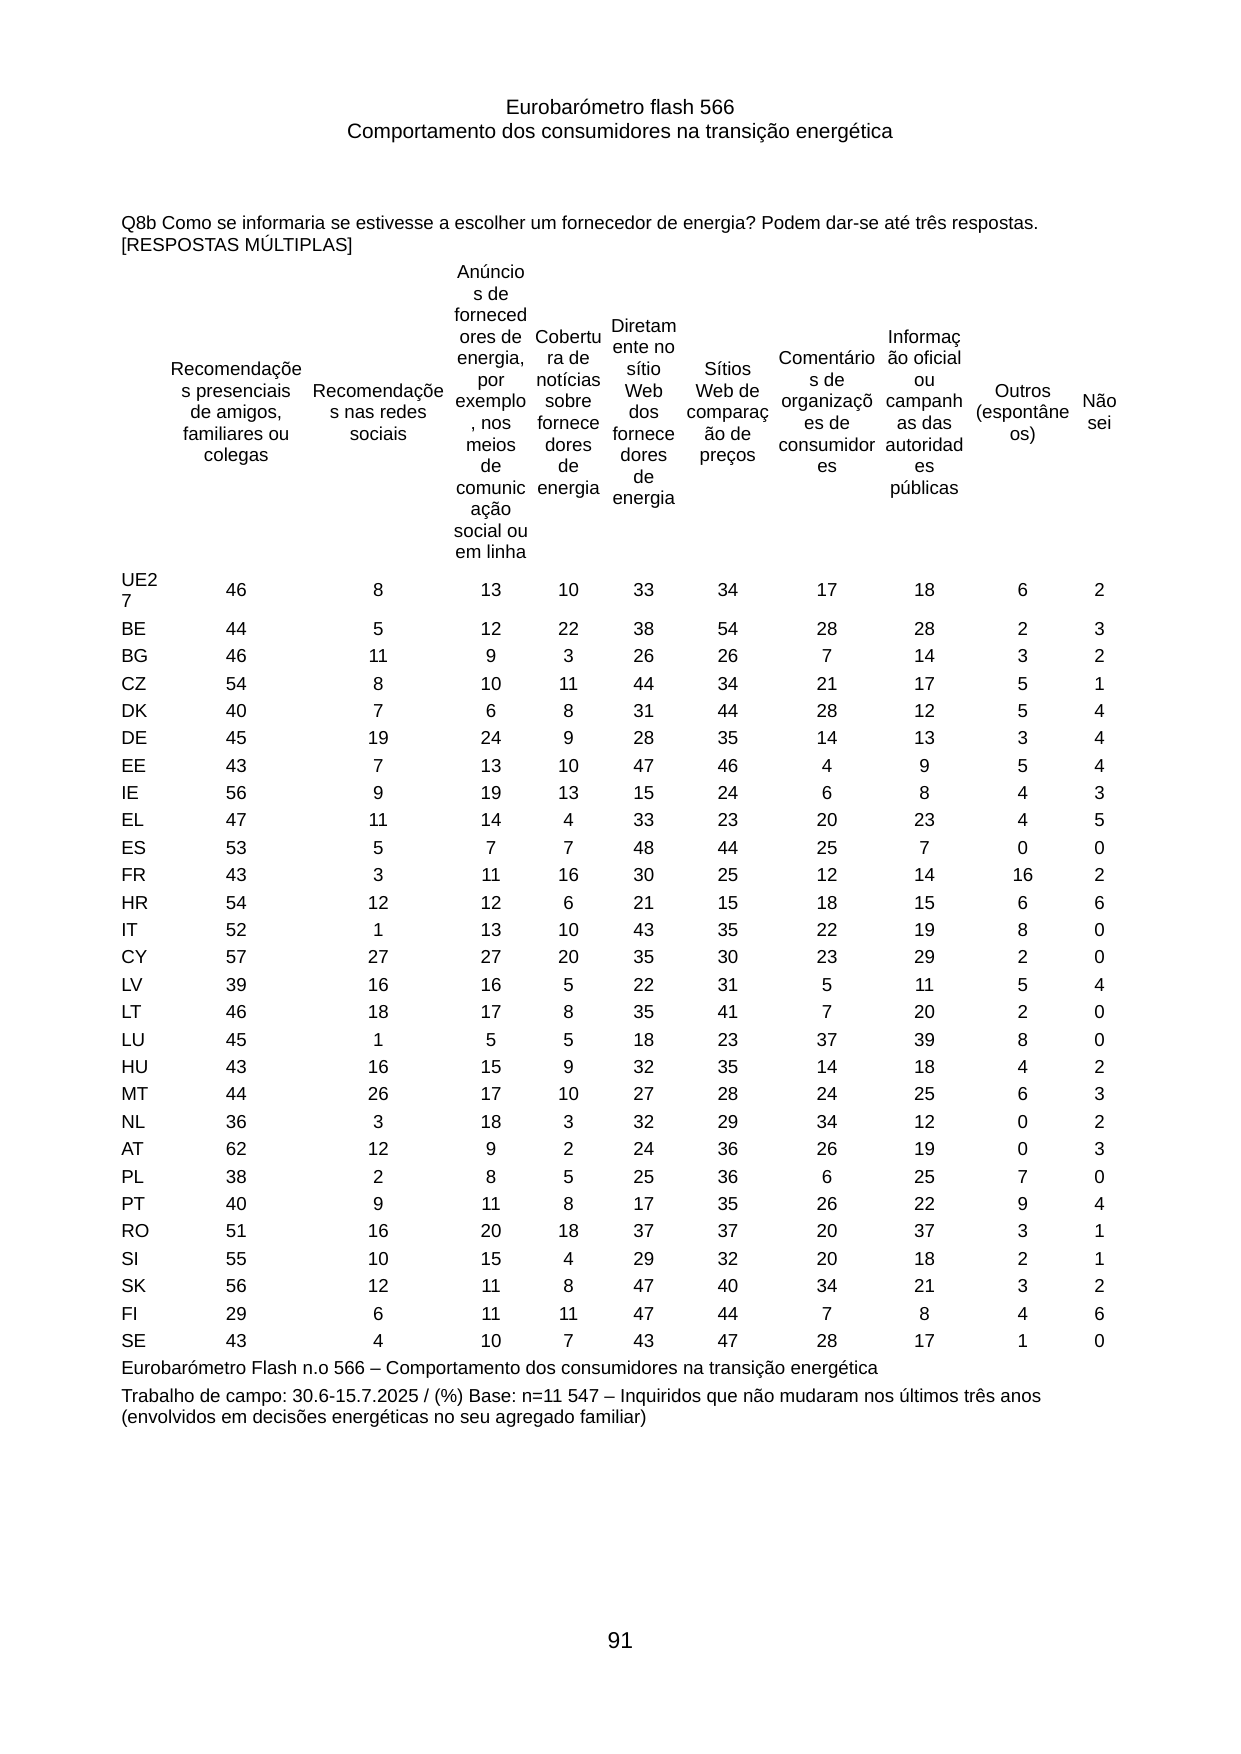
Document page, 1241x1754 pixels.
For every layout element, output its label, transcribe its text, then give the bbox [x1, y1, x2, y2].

table_cell 9 [531, 1053, 606, 1080]
table_cell 14 [774, 724, 880, 752]
table_cell 9 [969, 1190, 1076, 1217]
table_cell 5 [531, 971, 606, 998]
table_cell 7 [774, 1300, 880, 1327]
table_cell 15 [681, 889, 774, 916]
table_cell 6 [1076, 889, 1122, 916]
table_cell 9 [305, 1190, 451, 1217]
table_cell 45 [167, 724, 305, 752]
table_cell 5 [1076, 806, 1122, 834]
table_cell 7 [451, 834, 531, 861]
table_cell 1 [1076, 669, 1122, 697]
table_cell IE [118, 779, 167, 806]
table_cell 21 [774, 669, 880, 697]
table_cell 1 [969, 1327, 1076, 1354]
table_cell Recomendações presenciais de amigos, familiares ou colegas [167, 258, 305, 566]
table_cell DE [118, 724, 167, 752]
table_cell 28 [880, 615, 969, 642]
table_cell 16 [305, 1053, 451, 1080]
table_cell PT [118, 1190, 167, 1217]
table_cell 0 [1076, 943, 1122, 971]
table_cell 23 [880, 806, 969, 834]
table_cell 3 [1076, 1135, 1122, 1162]
table_cell 9 [451, 642, 531, 669]
table_cell 26 [305, 1080, 451, 1108]
table_cell 29 [167, 1300, 305, 1327]
table_cell 2 [969, 615, 1076, 642]
table_cell 1 [1076, 1217, 1122, 1245]
table_cell 34 [681, 566, 774, 614]
table_cell 44 [681, 1300, 774, 1327]
table_cell 22 [606, 971, 681, 998]
table_cell 4 [774, 752, 880, 779]
table_cell 2 [969, 1245, 1076, 1272]
table_cell 4 [305, 1327, 451, 1354]
table_cell Recomendações nas redes sociais [305, 258, 451, 566]
table_cell 7 [305, 752, 451, 779]
table_cell 10 [305, 1245, 451, 1272]
table_cell 0 [969, 1135, 1076, 1162]
table_cell NL [118, 1108, 167, 1135]
table_cell 1 [1076, 1245, 1122, 1272]
table_cell 9 [451, 1135, 531, 1162]
table_cell AT [118, 1135, 167, 1162]
table_cell 35 [681, 1190, 774, 1217]
table_cell 28 [606, 724, 681, 752]
table_cell 26 [774, 1190, 880, 1217]
table_cell 22 [880, 1190, 969, 1217]
table_cell 24 [606, 1135, 681, 1162]
table_cell 6 [451, 697, 531, 724]
table_cell 6 [774, 1163, 880, 1190]
table_cell 34 [774, 1108, 880, 1135]
table_cell 21 [880, 1272, 969, 1299]
table_cell RO [118, 1217, 167, 1245]
table_cell 7 [774, 998, 880, 1026]
table_cell 35 [606, 998, 681, 1026]
table_cell 10 [531, 566, 606, 614]
table_cell 7 [880, 834, 969, 861]
table_cell 9 [531, 724, 606, 752]
table_cell 8 [451, 1163, 531, 1190]
table_cell 10 [451, 1327, 531, 1354]
table_cell 44 [681, 697, 774, 724]
table_cell 18 [451, 1108, 531, 1135]
table_cell 19 [880, 1135, 969, 1162]
table_cell 28 [774, 1327, 880, 1354]
table_cell 14 [451, 806, 531, 834]
table_cell 3 [305, 1108, 451, 1135]
table_cell 0 [1076, 1163, 1122, 1190]
table_cell 17 [451, 998, 531, 1026]
table_cell 44 [167, 1080, 305, 1108]
table_cell 40 [167, 1190, 305, 1217]
table_cell 32 [606, 1108, 681, 1135]
table_cell 2 [305, 1163, 451, 1190]
table_cell 26 [774, 1135, 880, 1162]
table_cell Sítios Web de comparação de preços [681, 258, 774, 566]
table_cell 24 [774, 1080, 880, 1108]
table_cell 20 [451, 1217, 531, 1245]
table_cell PL [118, 1163, 167, 1190]
table_cell 7 [305, 697, 451, 724]
table_cell Anúncios de fornecedores de energia, por exemplo, nos meios de comunicação social ou em linha [451, 258, 531, 566]
table_cell 47 [681, 1327, 774, 1354]
table_cell HU [118, 1053, 167, 1080]
table_cell 11 [451, 1300, 531, 1327]
table_cell 37 [606, 1217, 681, 1245]
table_cell 16 [305, 1217, 451, 1245]
table_cell 48 [606, 834, 681, 861]
table_cell 30 [681, 943, 774, 971]
table_cell 4 [969, 1300, 1076, 1327]
table_cell 6 [969, 566, 1076, 614]
table_cell 12 [774, 861, 880, 888]
table_cell 15 [880, 889, 969, 916]
table_cell 19 [880, 916, 969, 943]
table_cell 25 [681, 861, 774, 888]
table_cell 12 [305, 1272, 451, 1299]
table_cell Informação oficial ou campanhas das autoridades públicas [880, 258, 969, 566]
table_cell 18 [531, 1217, 606, 1245]
table_cell 15 [606, 779, 681, 806]
table_cell 4 [1076, 971, 1122, 998]
table_cell 43 [167, 1327, 305, 1354]
table_cell 17 [880, 669, 969, 697]
table_cell 11 [451, 1272, 531, 1299]
table_cell 2 [969, 998, 1076, 1026]
table_cell 3 [1076, 1080, 1122, 1108]
table_cell 13 [451, 916, 531, 943]
table_cell LT [118, 998, 167, 1026]
table_cell 33 [606, 806, 681, 834]
table_cell 11 [305, 642, 451, 669]
table_cell 8 [969, 1026, 1076, 1053]
table_cell LV [118, 971, 167, 998]
table_cell 25 [880, 1163, 969, 1190]
table_cell 3 [969, 642, 1076, 669]
table_cell ES [118, 834, 167, 861]
table_cell Comentários de organizações de consumidores [774, 258, 880, 566]
table_cell 43 [606, 916, 681, 943]
table_cell Diretamente no sítio Web dos fornecedores de energia [606, 258, 681, 566]
table_cell 40 [681, 1272, 774, 1299]
table_cell 10 [531, 752, 606, 779]
table_cell 16 [451, 971, 531, 998]
table_cell 4 [531, 806, 606, 834]
table_cell 37 [774, 1026, 880, 1053]
table_cell 5 [305, 615, 451, 642]
table_cell 3 [969, 1272, 1076, 1299]
table_cell 43 [167, 861, 305, 888]
table_cell 5 [969, 752, 1076, 779]
table_cell 4 [1076, 752, 1122, 779]
table_cell 0 [1076, 916, 1122, 943]
table_cell 13 [451, 566, 531, 614]
table_cell 4 [969, 806, 1076, 834]
table_cell 38 [167, 1163, 305, 1190]
table_cell 3 [969, 724, 1076, 752]
table_cell 6 [774, 779, 880, 806]
table_cell 51 [167, 1217, 305, 1245]
table_cell Outros (espontâneos) [969, 258, 1076, 566]
table_cell 3 [1076, 615, 1122, 642]
table_cell 43 [167, 752, 305, 779]
table_cell 19 [305, 724, 451, 752]
table_cell 35 [681, 724, 774, 752]
table_cell Eurobarómetro Flash n.o 566 – Comportamento dos consumidores na transição energética [118, 1354, 1122, 1382]
table_cell 28 [774, 615, 880, 642]
table_cell 29 [880, 943, 969, 971]
table_cell 23 [774, 943, 880, 971]
table_cell 38 [606, 615, 681, 642]
table_cell 2 [1076, 1272, 1122, 1299]
table_cell 36 [167, 1108, 305, 1135]
table_cell 24 [681, 779, 774, 806]
table_cell 31 [606, 697, 681, 724]
table_cell 17 [880, 1327, 969, 1354]
table_cell 52 [167, 916, 305, 943]
table_cell 7 [774, 642, 880, 669]
table_cell 5 [969, 697, 1076, 724]
table_cell 47 [167, 806, 305, 834]
table_cell EL [118, 806, 167, 834]
table_cell 37 [681, 1217, 774, 1245]
table_cell 1 [305, 1026, 451, 1053]
table_cell CZ [118, 669, 167, 697]
table_cell 22 [531, 615, 606, 642]
table_cell 14 [880, 642, 969, 669]
table_cell 9 [305, 779, 451, 806]
table_cell 6 [969, 889, 1076, 916]
table_cell 5 [531, 1026, 606, 1053]
table_cell 12 [305, 889, 451, 916]
table_cell 12 [880, 697, 969, 724]
table_cell 8 [305, 566, 451, 614]
table_cell 33 [606, 566, 681, 614]
table_cell 14 [774, 1053, 880, 1080]
table_cell 6 [531, 889, 606, 916]
table_cell 44 [606, 669, 681, 697]
table_cell 14 [880, 861, 969, 888]
table_cell 12 [880, 1108, 969, 1135]
table_cell 23 [681, 1026, 774, 1053]
table_cell 20 [880, 998, 969, 1026]
table_cell 55 [167, 1245, 305, 1272]
table_cell UE27 [118, 566, 167, 614]
table_cell 32 [681, 1245, 774, 1272]
table_cell 6 [969, 1080, 1076, 1108]
table_cell 13 [880, 724, 969, 752]
table_cell 0 [1076, 834, 1122, 861]
table_cell 31 [681, 971, 774, 998]
table_cell 17 [774, 566, 880, 614]
table_cell 37 [880, 1217, 969, 1245]
table_cell 26 [606, 642, 681, 669]
table_cell 40 [167, 697, 305, 724]
table_cell 8 [531, 998, 606, 1026]
table_cell SE [118, 1327, 167, 1354]
table_cell 10 [451, 669, 531, 697]
table_cell 2 [1076, 861, 1122, 888]
table_cell 20 [774, 1217, 880, 1245]
table_cell [118, 258, 167, 566]
table_cell 2 [1076, 642, 1122, 669]
table_cell 6 [305, 1300, 451, 1327]
table_cell 4 [531, 1245, 606, 1272]
table_cell DK [118, 697, 167, 724]
table_cell MT [118, 1080, 167, 1108]
table_cell 43 [167, 1053, 305, 1080]
table_cell 18 [606, 1026, 681, 1053]
table_cell SI [118, 1245, 167, 1272]
table_cell 54 [167, 889, 305, 916]
table_cell 3 [305, 861, 451, 888]
table_cell 0 [969, 1108, 1076, 1135]
table_cell 22 [774, 916, 880, 943]
table_cell 54 [681, 615, 774, 642]
table_cell 5 [305, 834, 451, 861]
table_cell 18 [880, 566, 969, 614]
table_cell IT [118, 916, 167, 943]
table_cell 46 [681, 752, 774, 779]
table_cell 8 [531, 1190, 606, 1217]
table_cell 47 [606, 1272, 681, 1299]
table_cell 0 [1076, 998, 1122, 1026]
table_cell 3 [969, 1217, 1076, 1245]
table_cell 7 [969, 1163, 1076, 1190]
table_cell 5 [531, 1163, 606, 1190]
table_cell 24 [451, 724, 531, 752]
table_cell 5 [969, 971, 1076, 998]
table_cell 18 [880, 1245, 969, 1272]
table_cell 34 [681, 669, 774, 697]
table_cell 16 [531, 861, 606, 888]
table_cell LU [118, 1026, 167, 1053]
table_cell 5 [969, 669, 1076, 697]
table_cell 12 [305, 1135, 451, 1162]
table_cell 36 [681, 1135, 774, 1162]
table_cell 4 [969, 1053, 1076, 1080]
table_cell 35 [681, 1053, 774, 1080]
table_cell FI [118, 1300, 167, 1327]
table_cell EE [118, 752, 167, 779]
table_cell 4 [1076, 724, 1122, 752]
table_cell 0 [969, 834, 1076, 861]
table_cell 56 [167, 779, 305, 806]
table_cell 4 [1076, 1190, 1122, 1217]
table_cell 0 [1076, 1026, 1122, 1053]
table_cell 4 [969, 779, 1076, 806]
table_cell 2 [969, 943, 1076, 971]
table_cell 39 [167, 971, 305, 998]
table_cell 3 [531, 642, 606, 669]
table_cell 36 [681, 1163, 774, 1190]
table_cell 17 [606, 1190, 681, 1217]
table_cell 28 [774, 697, 880, 724]
table_cell 2 [1076, 1108, 1122, 1135]
table_cell 5 [451, 1026, 531, 1053]
table_cell 29 [681, 1108, 774, 1135]
table_cell 39 [880, 1026, 969, 1053]
table_cell 20 [774, 806, 880, 834]
table_cell 18 [880, 1053, 969, 1080]
table_cell 35 [681, 916, 774, 943]
table_cell 11 [531, 1300, 606, 1327]
table_cell 11 [451, 861, 531, 888]
table_cell 35 [606, 943, 681, 971]
table_cell 47 [606, 752, 681, 779]
table_cell 45 [167, 1026, 305, 1053]
table_cell 29 [606, 1245, 681, 1272]
table_cell 46 [167, 566, 305, 614]
table_cell 18 [774, 889, 880, 916]
table_cell 25 [880, 1080, 969, 1108]
table_cell 54 [167, 669, 305, 697]
table_cell 11 [531, 669, 606, 697]
table_cell 10 [531, 916, 606, 943]
table_cell 57 [167, 943, 305, 971]
table_cell 18 [305, 998, 451, 1026]
table_cell 12 [451, 615, 531, 642]
table_cell 62 [167, 1135, 305, 1162]
table_cell 46 [167, 642, 305, 669]
table_cell 7 [531, 1327, 606, 1354]
table_cell 10 [531, 1080, 606, 1108]
table_cell 8 [880, 779, 969, 806]
table_cell 28 [681, 1080, 774, 1108]
table_cell 34 [774, 1272, 880, 1299]
table_cell 17 [451, 1080, 531, 1108]
table_cell 41 [681, 998, 774, 1026]
table_cell 27 [606, 1080, 681, 1108]
table_cell 2 [531, 1135, 606, 1162]
table_cell 15 [451, 1245, 531, 1272]
table_cell 21 [606, 889, 681, 916]
table_cell BG [118, 642, 167, 669]
table_cell 4 [1076, 697, 1122, 724]
table_cell 26 [681, 642, 774, 669]
table_cell 19 [451, 779, 531, 806]
table_cell FR [118, 861, 167, 888]
table_cell 13 [451, 752, 531, 779]
table_cell Trabalho de campo: 30.6-15.7.2025 / (%) Base: n=11 547 – Inquiridos que não mudaram nos últimos três anos (envolvidos em decisões energéticas no seu agregado familiar) [118, 1382, 1122, 1431]
table_cell 8 [531, 1272, 606, 1299]
table_cell 8 [305, 669, 451, 697]
table_cell BE [118, 615, 167, 642]
table_cell 47 [606, 1300, 681, 1327]
table_cell 11 [451, 1190, 531, 1217]
table_header Q8b Como se informaria se estivesse a escolher um fornecedor de energia? Podem dar-se até três respostas. [RESPOSTAS MÚLTIPLAS] [118, 209, 1122, 258]
table_cell 3 [1076, 779, 1122, 806]
table_cell 20 [774, 1245, 880, 1272]
table_cell 1 [305, 916, 451, 943]
table_cell 13 [531, 779, 606, 806]
table_cell 2 [1076, 566, 1122, 614]
table_cell 11 [880, 971, 969, 998]
table_cell 8 [880, 1300, 969, 1327]
table_cell 6 [1076, 1300, 1122, 1327]
table_cell 7 [531, 834, 606, 861]
table_cell 46 [167, 998, 305, 1026]
table_cell Cobertura de notícias sobre fornecedores de energia [531, 258, 606, 566]
table_cell 27 [451, 943, 531, 971]
table_cell 25 [606, 1163, 681, 1190]
table_cell 8 [969, 916, 1076, 943]
table_cell Não sei [1076, 258, 1122, 566]
table_cell 20 [531, 943, 606, 971]
table_cell 44 [681, 834, 774, 861]
table_cell 16 [305, 971, 451, 998]
table_cell 16 [969, 861, 1076, 888]
table_cell CY [118, 943, 167, 971]
table_cell 3 [531, 1108, 606, 1135]
table_cell 27 [305, 943, 451, 971]
table_cell 43 [606, 1327, 681, 1354]
table_cell 25 [774, 834, 880, 861]
table_cell 11 [305, 806, 451, 834]
table_cell 15 [451, 1053, 531, 1080]
table_cell 32 [606, 1053, 681, 1080]
table_cell 23 [681, 806, 774, 834]
table_cell SK [118, 1272, 167, 1299]
table_cell 12 [451, 889, 531, 916]
table_cell 9 [880, 752, 969, 779]
table_cell 53 [167, 834, 305, 861]
table_cell 56 [167, 1272, 305, 1299]
table_cell 8 [531, 697, 606, 724]
table_cell 44 [167, 615, 305, 642]
table_cell HR [118, 889, 167, 916]
table_cell 5 [774, 971, 880, 998]
table_cell 2 [1076, 1053, 1122, 1080]
table_cell 0 [1076, 1327, 1122, 1354]
table_cell 30 [606, 861, 681, 888]
